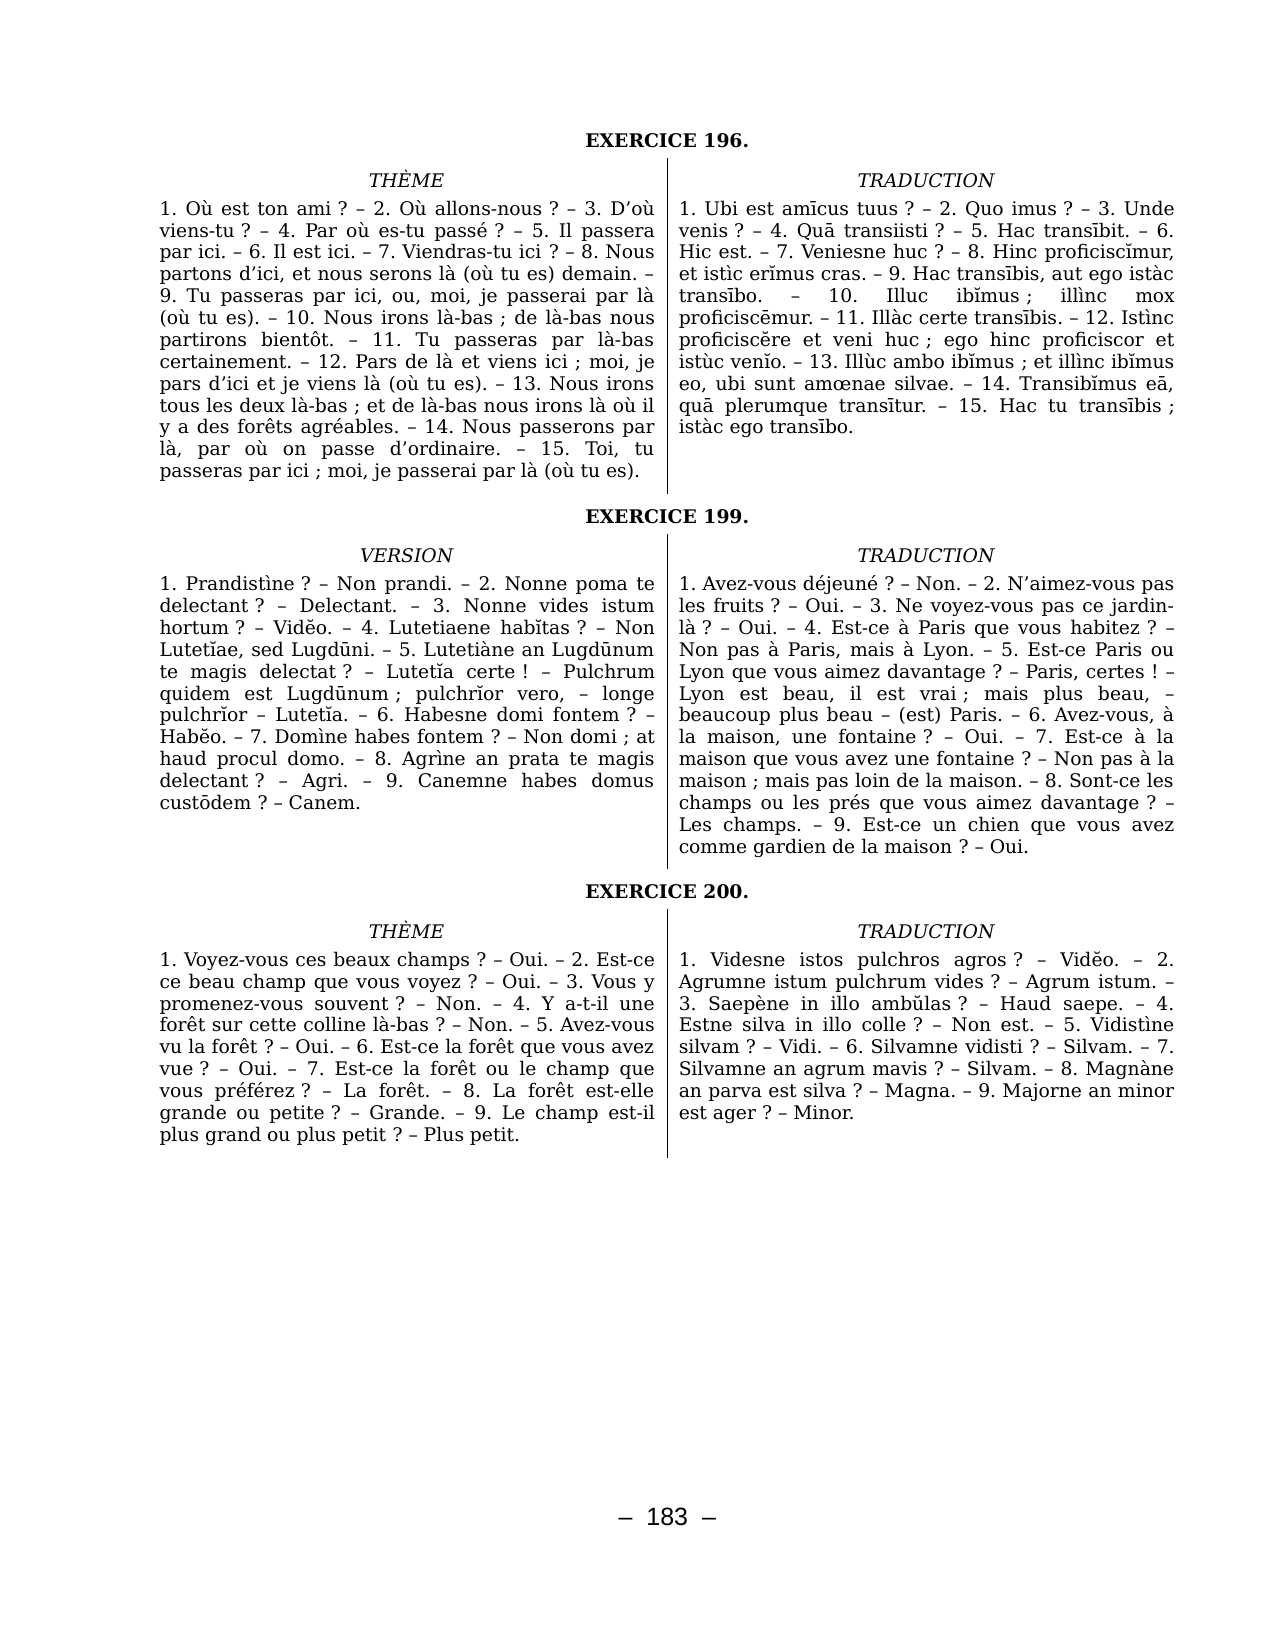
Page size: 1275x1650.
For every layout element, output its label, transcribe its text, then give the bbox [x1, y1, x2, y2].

table_header VERSION 1. Prandistìne ? – Non prandi. – 2. Nonne poma te delectant ? – Delectant. – 3. Nonne vides istum hortum ? – Vidĕo. – 4. Lutetiaene habĭtas ? – Non Lutetĭae, sed Lugdūni. – 5. Lutetiàne an Lugdūnum te magis delectat ? – Lutetĭa certe ! – Pulchrum quidem est Lugdūnum ; pulchrĭor vero, – longe pulchrĭor – Lutetĭa. – 6. Habesne domi fontem ? – Habĕo. – 7. Domìne habes fontem ? – Non domi ; at haud procul domo. – 8. Agrìne an prata te magis delectant ? – Agri. – 9. Canemne habes domus custōdem ? – Canem. [148, 534, 667, 869]
table_header TRADUCTION 1. Videsne istos pulchros agros ? – Vidĕo. – 2. Agrumne istum pulchrum vides ? – Agrum istum. – 3. Saepène in illo ambŭlas ? – Haud saepe. – 4. Estne silva in illo colle ? – Non est. – 5. Vidistìne silvam ? – Vidi. – 6. Silvamne vidisti ? – Silvam. – 7. Silvamne an agrum mavis ? – Silvam. – 8. Magnàne an parva est silva ? – Magna. – 9. Majorne an minor est ager ? – Minor. [668, 909, 1186, 1157]
table_header THÈME 1. Voyez-vous ces beaux champs ? – Oui. – 2. Est-ce ce beau champ que vous voyez ? – Oui. – 3. Vous y promenez-vous souvent ? – Non. – 4. Y a-t-il une forêt sur cette colline là-bas ? – Non. – 5. Avez-vous vu la forêt ? – Oui. – 6. Est-ce la forêt que vous avez vue ? – Oui. – 7. Est-ce la forêt ou le champ que vous préférez ? – La forêt. – 8. La forêt est-elle grande ou petite ? – Grande. – 9. Le champ est-il plus grand ou plus petit ? – Plus petit. [148, 909, 667, 1157]
table_header TRADUCTION 1. Ubi est amīcus tuus ? – 2. Quo imus ? – 3. Unde venis ? – 4. Quā transiisti ? – 5. Hac transībit. – 6. Hic est. – 7. Veniesne huc ? – 8. Hinc proficiscĭmur, et istìc erĭmus cras. – 9. Hac transībis, aut ego istàc transībo. – 10. Illuc ibĭmus ; illìnc mox proficiscēmur. – 11. Illàc certe transībis. – 12. Istìnc proficiscĕre et veni huc ; ego hinc proficiscor et istùc venĭo. – 13. Illùc ambo ibĭmus ; et illìnc ibĭmus eo, ubi sunt amœnae silvae. – 14. Transibĭmus eā, quā plerumque transītur. – 15. Hac tu transībis ; istàc ego transībo. [668, 158, 1186, 494]
table_header THÈME 1. Où est ton ami ? – 2. Où allons-nous ? – 3. D’où viens-tu ? – 4. Par où es-tu passé ? – 5. Il passera par ici. – 6. Il est ici. – 7. Viendras-tu ici ? – 8. Nous partons d’ici, et nous serons là (où tu es) demain. – 9. Tu passeras par ici, ou, moi, je passerai par là (où tu es). – 10. Nous irons là-bas ; de là-bas nous partirons bientôt. – 11. Tu passeras par là-bas certainement. – 12. Pars de là et viens ici ; moi, je pars d’ici et je viens là (où tu es). – 13. Nous irons tous les deux là-bas ; et de là-bas nous irons là où il y a des forêts agréables. – 14. Nous passerons par là, par où on passe d’ordinaire. – 15. Toi, tu passeras par ici ; moi, je passerai par là (où tu es). [148, 158, 667, 494]
text EXERCICE 200. [148, 881, 1186, 903]
table_header TRADUCTION 1. Avez-vous déjeuné ? – Non. – 2. N’aimez-vous pas les fruits ? – Oui. – 3. Ne voyez-vous pas ce jardin-là ? – Oui. – 4. Est-ce à Paris que vous habitez ? – Non pas à Paris, mais à Lyon. – 5. Est-ce Paris ou Lyon que vous aimez davantage ? – Paris, certes ! – Lyon est beau, il est vrai ; mais plus beau, – beaucoup plus beau – (est) Paris. – 6. Avez-vous, à la maison, une fontaine ? – Oui. – 7. Est-ce à la maison que vous avez une fontaine ? – Non pas à la maison ; mais pas loin de la maison. – 8. Sont-ce les champs ou les prés que vous aimez davantage ? – Les champs. – 9. Est-ce un chien que vous avez comme gardien de la maison ? – Oui. [668, 534, 1186, 869]
text EXERCICE 196. [148, 130, 1186, 152]
text EXERCICE 199. [148, 506, 1186, 528]
